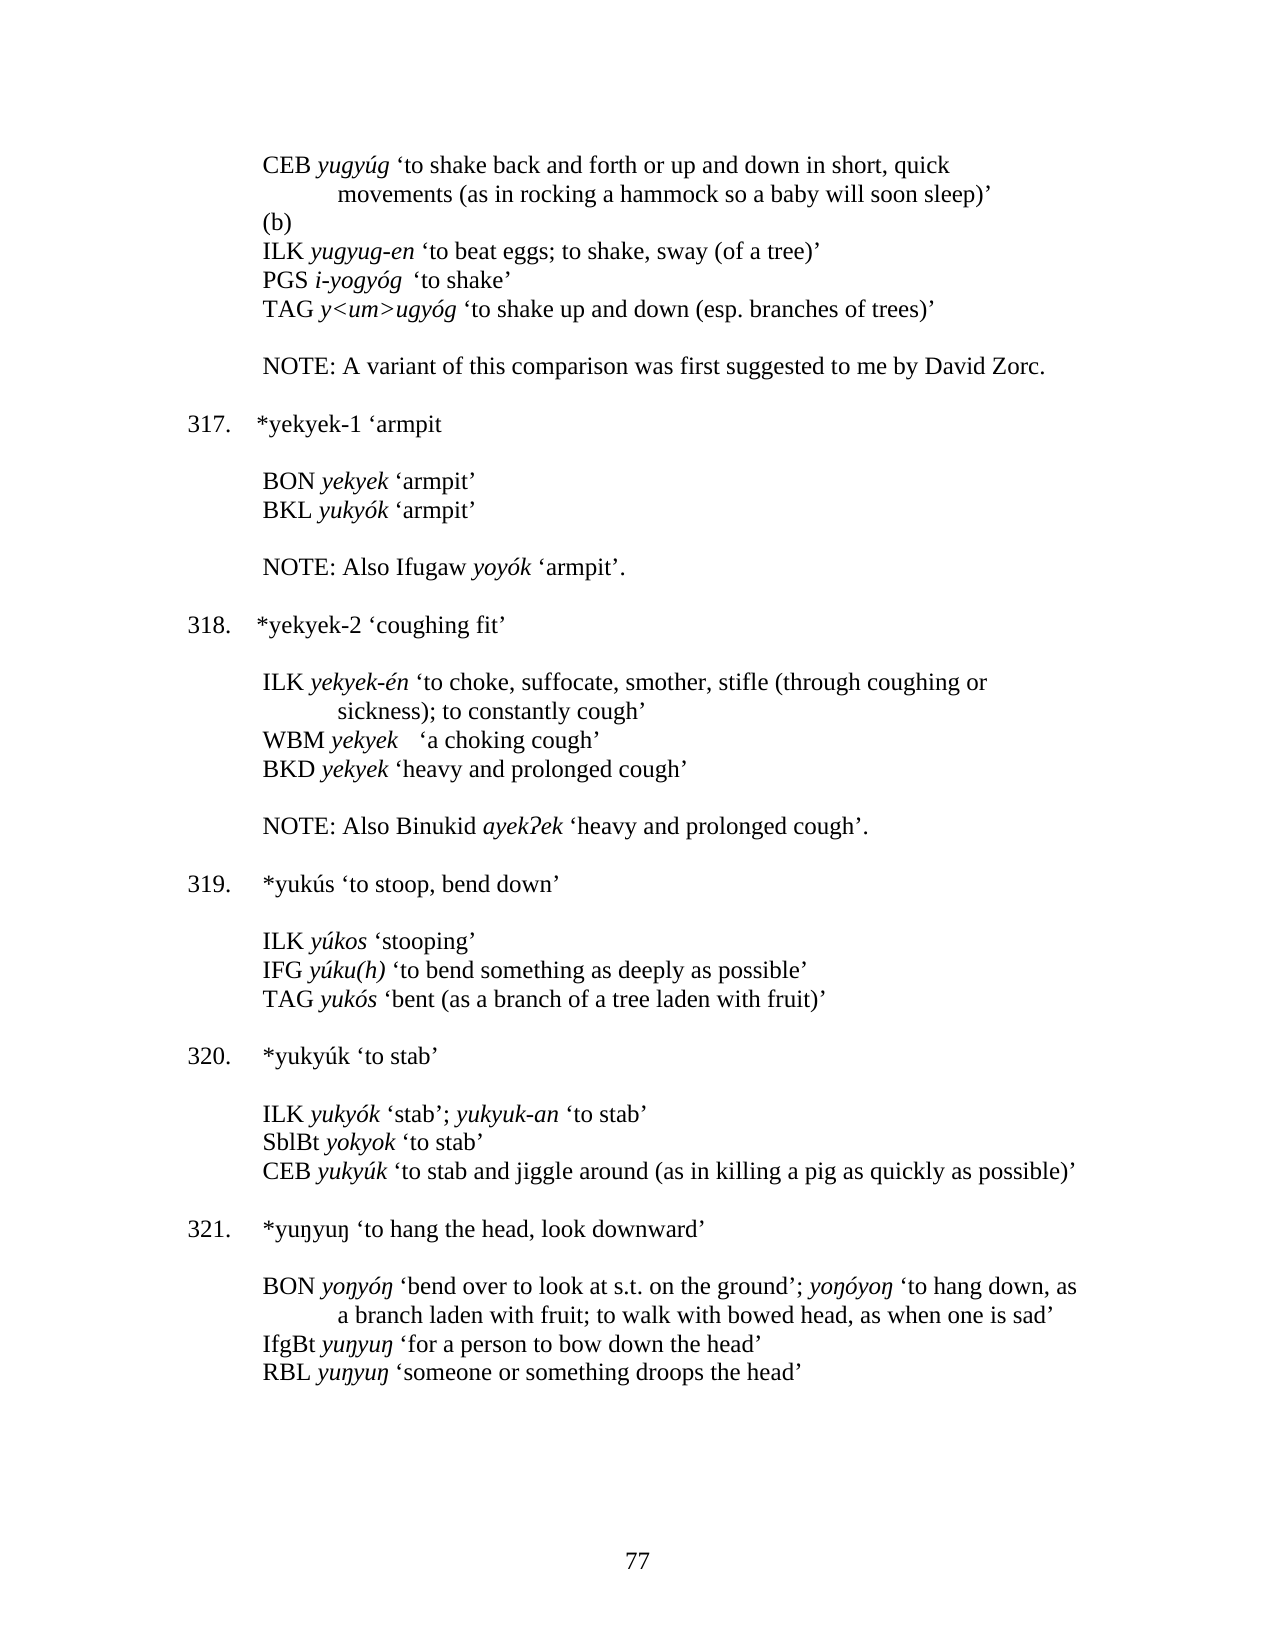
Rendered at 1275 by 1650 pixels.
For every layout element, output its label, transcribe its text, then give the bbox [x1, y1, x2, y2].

text CEB yugyúg ‘to shake back and forth or up and down in short, quick [187, 150, 1087, 179]
text TAG yukós ‘bent (as a branch of a tree laden with fruit)’ [187, 984, 1087, 1012]
text 319. *yukús ‘to stoop, bend down’ [187, 869, 1087, 897]
text NOTE: A variant of this comparison was first suggested to me by David Zorc. [262, 351, 1087, 380]
text RBL yuŋyuŋ ‘someone or something droops the head’ [187, 1357, 1087, 1386]
text ILK yúkos ‘stooping’ [187, 926, 1087, 955]
text IFG yúku(h) ‘to bend something as deeply as possible’ [187, 955, 1087, 984]
text (b) [187, 207, 1087, 236]
text PGS i-yogyóg ‘to shake’ [187, 265, 1087, 294]
text BON yoŋyóŋ ‘bend over to look at s.t. on the ground’; yoŋóyoŋ ‘to hang down, as [187, 1271, 1087, 1300]
text 320. *yukyúk ‘to stab’ [187, 1041, 1087, 1070]
text ILK yekyek-én ‘to choke, suffocate, smother, stifle (through coughing or [187, 667, 1087, 696]
text sickness); to constantly cough’ [187, 696, 1087, 725]
text SblBt yokyok ‘to stab’ [187, 1127, 1087, 1156]
text movements (as in rocking a hammock so a baby will soon sleep)’ [187, 179, 1087, 207]
text BKL yukyók ‘armpit’ [187, 495, 1087, 524]
text CEB yukyúk ‘to stab and jiggle around (as in killing a pig as quickly as possible)’ [187, 1156, 1087, 1185]
text 318. *yekyek-2 ‘coughing fit’ [187, 610, 1087, 639]
text NOTE: Also Binukid ayekɁek ‘heavy and prolonged cough’. [187, 811, 1087, 840]
text 321. *yuŋyuŋ ‘to hang the head, look downward’ [187, 1214, 1087, 1242]
text 317. *yekyek-1 ‘armpit [187, 409, 1087, 437]
text BON yekyek ‘armpit’ [187, 466, 1087, 495]
text IfgBt yuŋyuŋ ‘for a person to bow down the head’ [187, 1329, 1087, 1357]
text TAG y<um>ugyóg ‘to shake up and down (esp. branches of trees)’ [187, 294, 1087, 322]
text a branch laden with fruit; to walk with bowed head, as when one is sad’ [187, 1300, 1087, 1329]
text ILK yukyók ‘stab’; yukyuk-an ‘to stab’ [187, 1099, 1087, 1127]
text BKD yekyek ‘heavy and prolonged cough’ [187, 754, 1087, 782]
text ILK yugyug-en ‘to beat eggs; to shake, sway (of a tree)’ [187, 236, 1087, 265]
text WBM yekyek ‘a choking cough’ [187, 725, 1087, 754]
text NOTE: Also Ifugaw yoyók ‘armpit’. [187, 552, 1087, 581]
